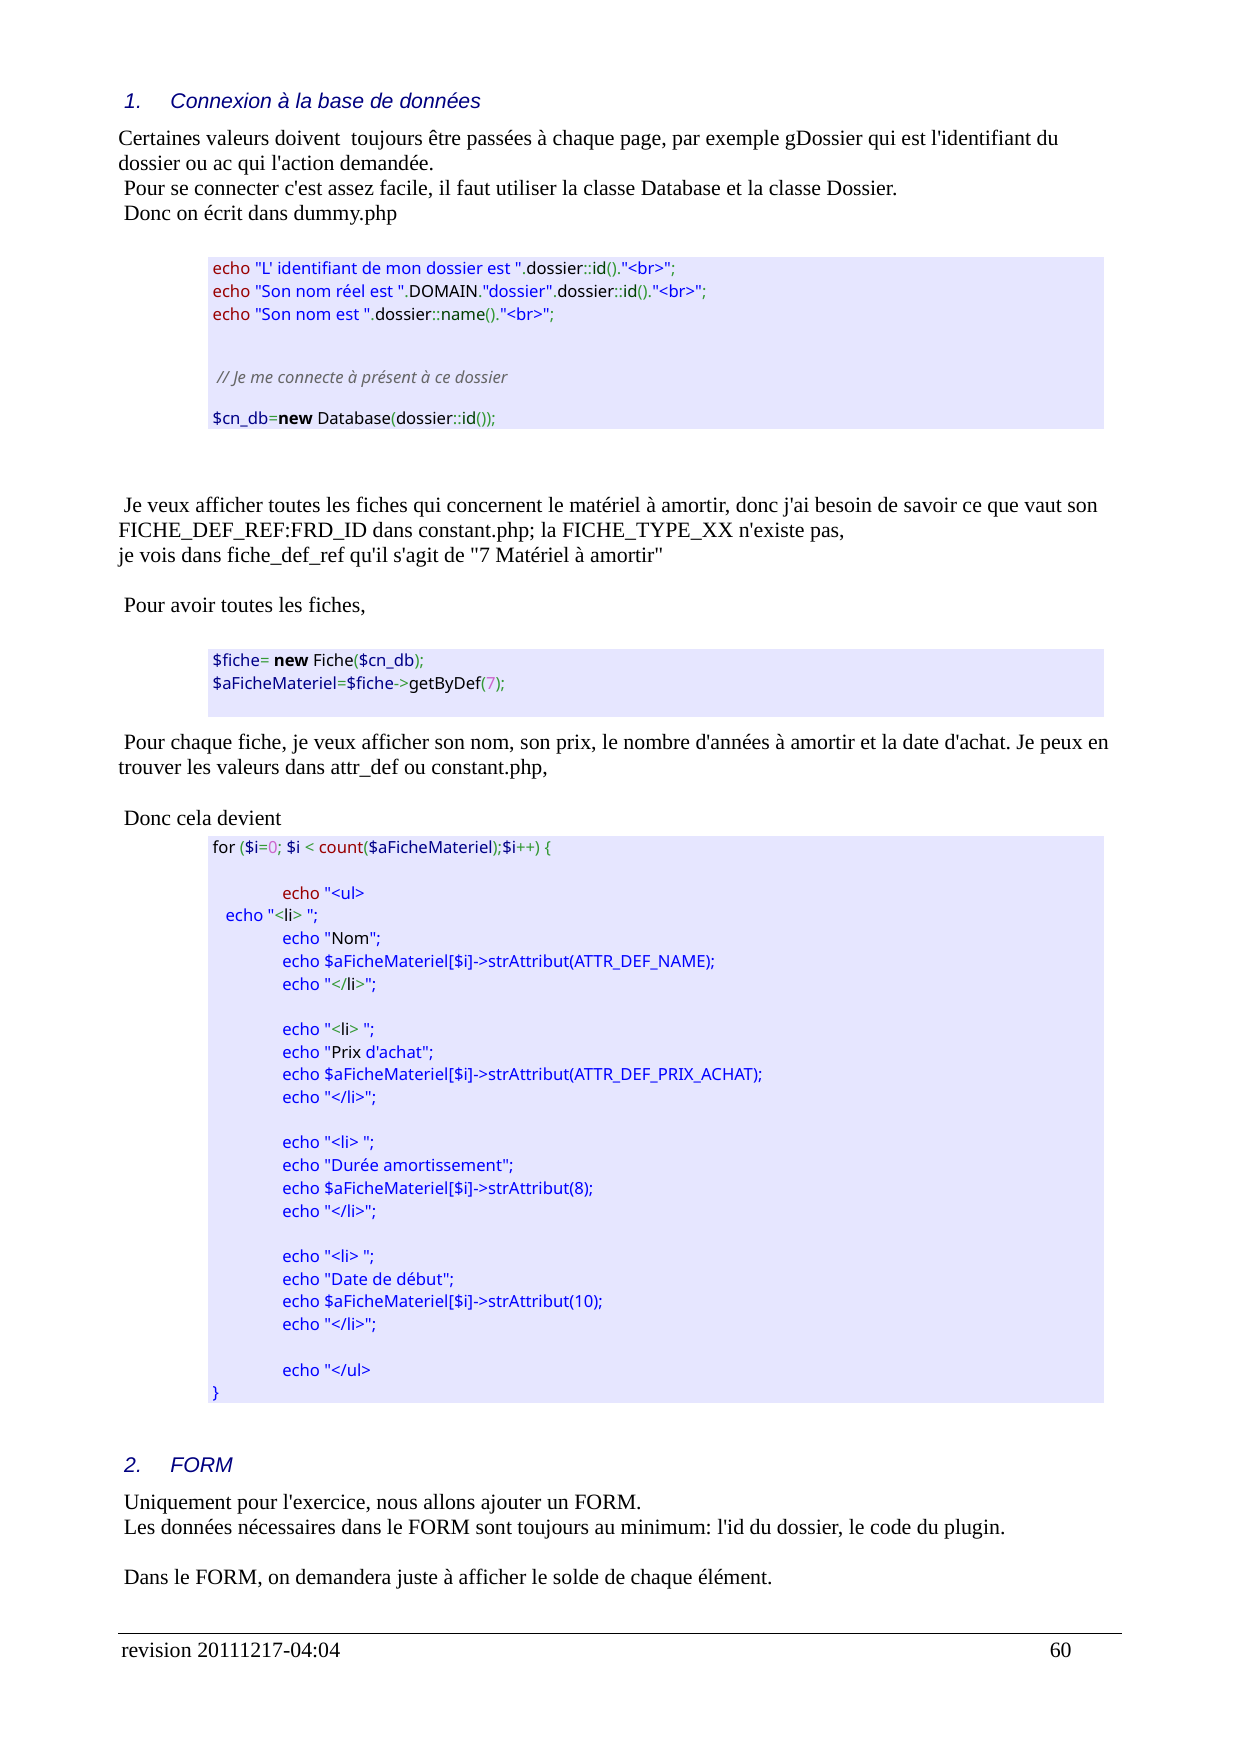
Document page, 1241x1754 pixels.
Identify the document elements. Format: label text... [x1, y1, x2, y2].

text echo "L' identifiant de mon dossier est ".dossier::id()."<br>"; echo "Son nom réel est ".DOMAIN."dossier".dossier::id()."<br>"; echo "Son nom est ".dossier::name()."<br>"; [208, 257, 1104, 348]
text Pour chaque fiche, je veux afficher son nom, son prix, le nombre d'années à amortir et la date d'achat. Je peux en trouver les valeurs dans attr_def ou constant.php, [118, 729, 1122, 804]
subtitle FORM [118, 1452, 1122, 1477]
text Uniquement pour l'exercice, nous allons ajouter un FORM. Les données nécessaires dans le FORM sont toujours au minimum: l'id du dossier, le code du plugin. Dans le FORM, on demandera juste à afficher le solde de chaque élément. [118, 1489, 1122, 1589]
text Certaines valeurs doivent toujours être passées à chaque page, par exemple gDossier qui est l'identifiant du dossier ou ac qui l'action demandée. [118, 125, 1122, 175]
text $cn_db=new Database(dossier::id()); [208, 406, 1104, 429]
text // Je me connecte à présent à ce dossier [208, 366, 1104, 388]
subtitle Connexion à la base de données [118, 88, 1122, 113]
text $fiche= new Fiche($cn_db); $aFicheMateriel=$fiche->getByDef(7); [208, 649, 1104, 717]
text je vois dans fiche_def_ref qu'il s'agit de "7 Matériel à amortir" Pour avoir toutes les fiches, [118, 542, 1122, 643]
text Je veux afficher toutes les fiches qui concernent le matériel à amortir, donc j'ai besoin de savoir ce que vaut son FICHE_DEF_REF:FRD_ID dans constant.php; la FICHE_TYPE_XX n'existe pas, [118, 466, 1122, 542]
text for ($i=0; $i < count($aFicheMateriel);$i++) { echo "<ul> echo "<li> "; echo "Nom"; echo $aFicheMateriel[$i]->strAttribut(ATTR_DEF_NAME); echo "</li>"; echo "<li> "; echo "Prix d'achat"; echo $aFicheMateriel[$i]->strAttribut(ATTR_DEF_PRIX_ACHAT); echo "</li>"; echo "<li> "; echo "Durée amortissement"; echo $aFicheMateriel[$i]->strAttribut(8); echo "</li>"; echo "<li> "; echo "Date de début"; echo $aFicheMateriel[$i]->strAttribut(10); echo "</li>"; echo "</ul> } [208, 836, 1104, 1403]
text Donc cela devient [118, 804, 1122, 830]
text Pour se connecter c'est assez facile, il faut utiliser la classe Database et la classe Dossier. [118, 175, 1122, 200]
text Donc on écrit dans dummy.php [118, 200, 1122, 226]
